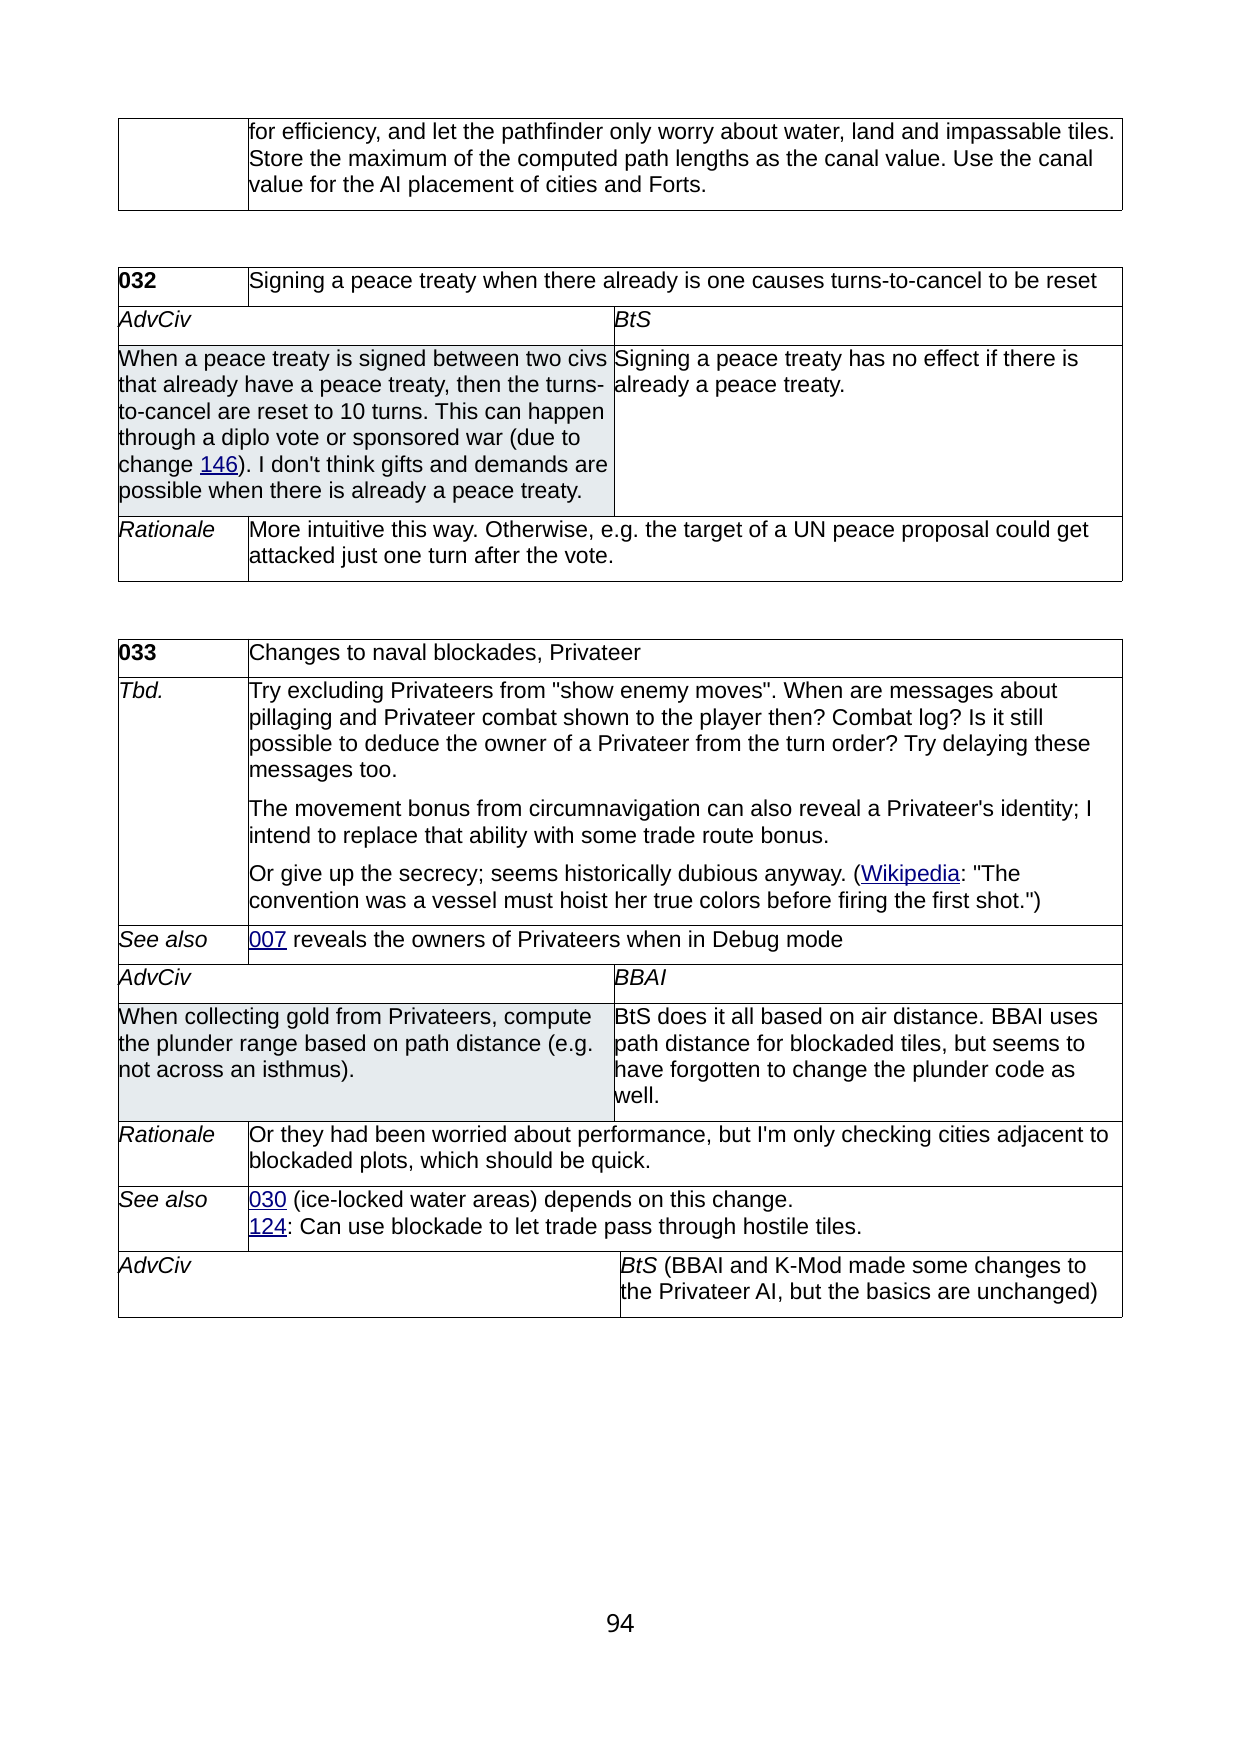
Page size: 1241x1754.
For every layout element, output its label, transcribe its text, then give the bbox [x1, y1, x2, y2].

table_cell More intuitive this way. Otherwise, e.g. the target of a UN peace proposal could get attacked just one turn after the vote. [249, 517, 1122, 581]
table_cell Rationale [119, 1122, 248, 1186]
table_cell 007 reveals the owners of Privateers when in Debug mode [249, 926, 1122, 964]
table_cell Signing a peace treaty has no effect if there is already a peace treaty. [615, 346, 1122, 516]
table_cell See also [119, 1187, 248, 1251]
table_cell BBAI [615, 965, 1122, 1003]
table_cell [119, 119, 248, 210]
table_cell Tbd. [119, 678, 248, 925]
table_cell Try excluding Privateers from "show enemy moves". When are messages about pillaging and Privateer combat shown to the player then? Combat log? Is it still possible to deduce the owner of a Privateer from the turn order? Try delaying these messages too. The movement bonus from circumnavigation can also reveal a Privateer's identity; I intend to replace that ability with some trade route bonus. Or give up the secrecy; seems historically dubious anyway. (Wikipedia: "The convention was a vessel must hoist her true colors before firing the first shot.") [249, 678, 1122, 925]
table_cell When collecting gold from Privateers, compute the plunder range based on path distance (e.g. not across an isthmus). [119, 1004, 614, 1121]
table_cell 030 (ice-locked water areas) depends on this change. 124: Can use blockade to let trade pass through hostile tiles. [249, 1187, 1122, 1251]
table_cell AdvCiv [119, 307, 614, 345]
table_header Changes to naval blockades, Privateer [249, 640, 1122, 677]
table_cell AdvCiv [119, 965, 614, 1003]
table_cell When a peace treaty is signed between two civs that already have a peace treaty, then the turns-to-cancel are reset to 10 turns. This can happen through a diplo vote or sponsored war (due to change 146). I don't think gifts and demands are possible when there is already a peace treaty. [119, 346, 614, 516]
table_cell Rationale [119, 517, 248, 581]
table_header 032 [119, 268, 248, 306]
table_cell BtS [615, 307, 1122, 345]
table_cell AdvCiv [119, 1252, 620, 1317]
table_cell See also [119, 926, 248, 964]
table_cell for efficiency, and let the pathfinder only worry about water, land and impassable tiles. Store the maximum of the computed path lengths as the canal value. Use the canal value for the AI placement of cities and Forts. [249, 119, 1122, 210]
table_header Signing a peace treaty when there already is one causes turns-to-cancel to be reset [249, 268, 1122, 306]
table_cell Or they had been worried about performance, but I'm only checking cities adjacent to blockaded plots, which should be quick. [249, 1122, 1122, 1186]
table_cell BtS (BBAI and K-Mod made some changes to the Privateer AI, but the basics are unchanged) [621, 1252, 1122, 1317]
table_header 033 [119, 640, 248, 677]
table_cell BtS does it all based on air distance. BBAI uses path distance for blockaded tiles, but seems to have forgotten to change the plunder code as well. [615, 1004, 1122, 1121]
